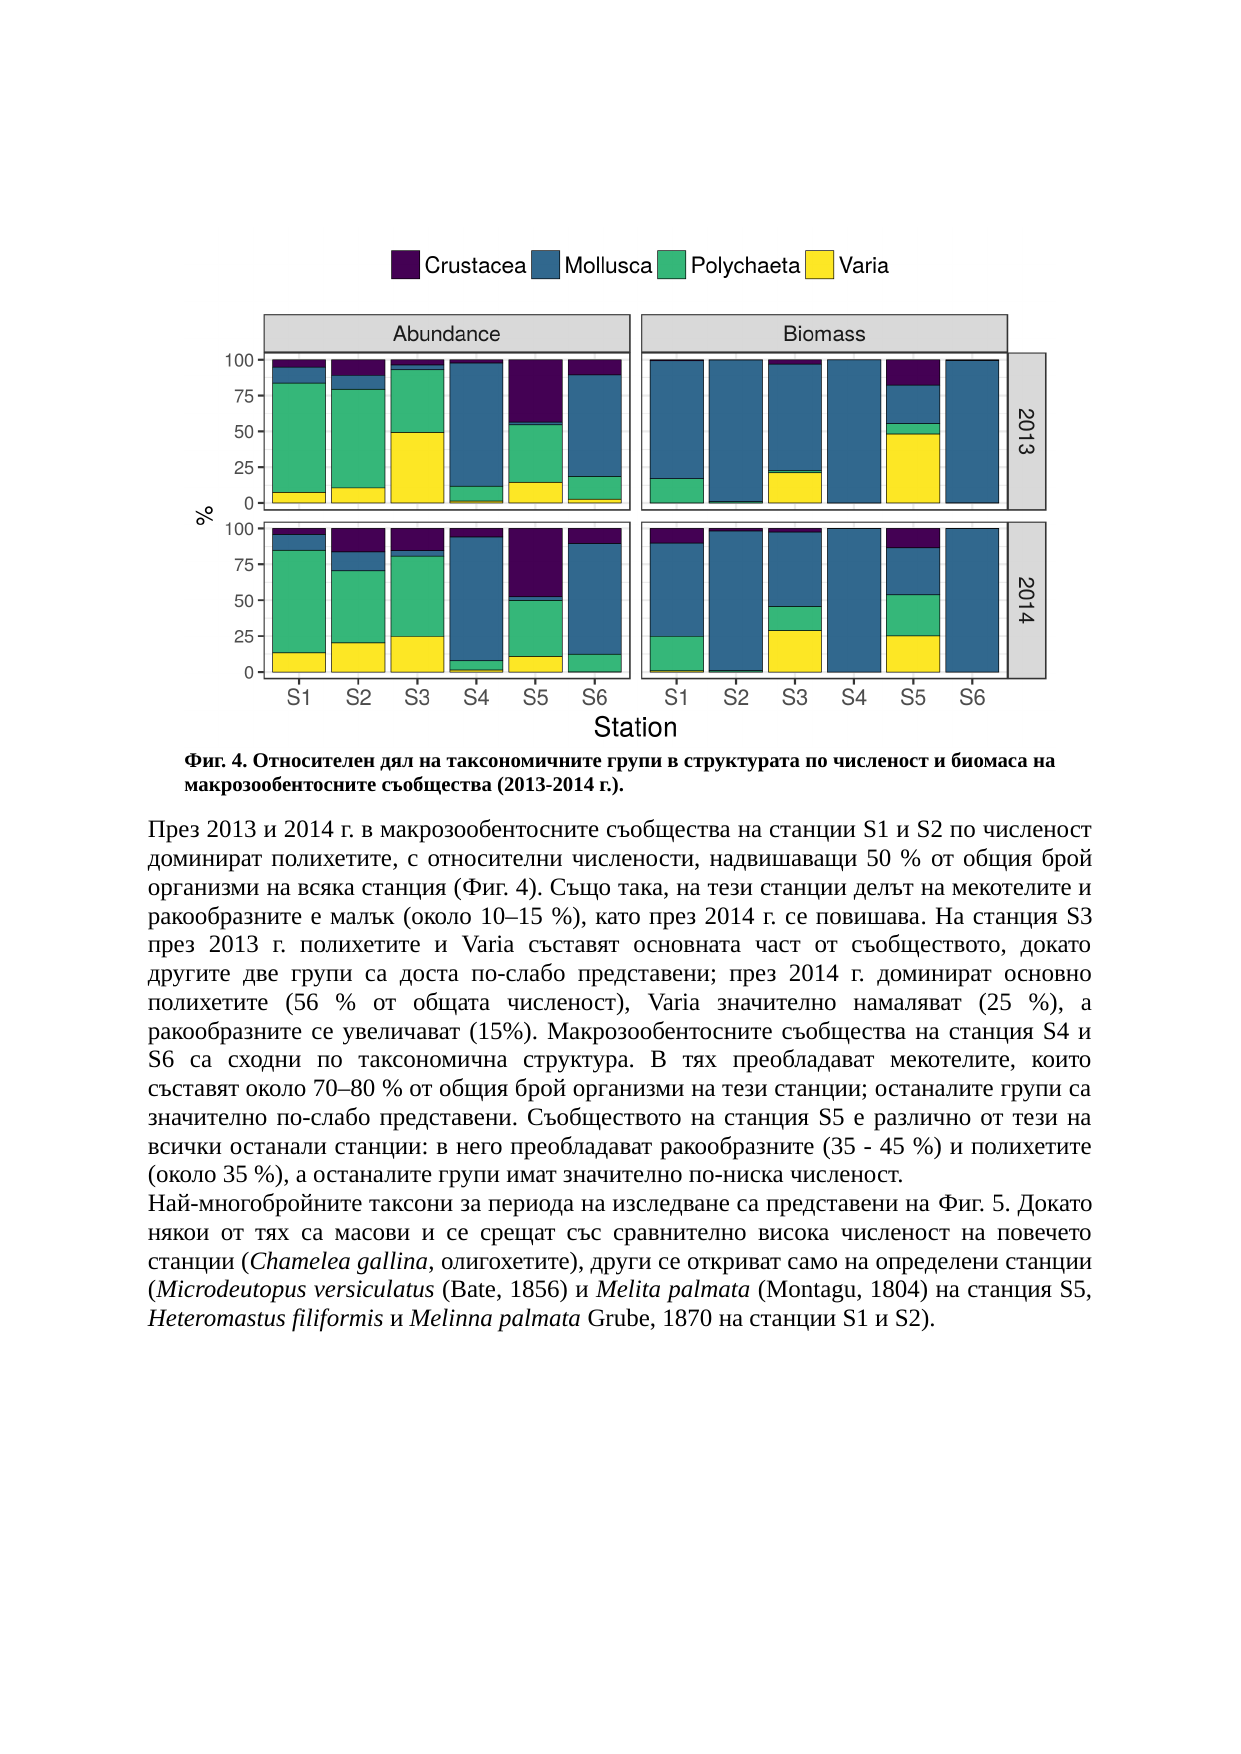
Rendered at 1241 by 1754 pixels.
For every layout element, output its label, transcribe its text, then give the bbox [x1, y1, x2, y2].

text Фиг. 4. Относителен дял на таксономичните групи в структурата по численост и биомаса на макрозообентосните съобщества (2013-2014 г.). [184, 748, 1056, 796]
picture [184, 227, 1057, 748]
text Най-многобройните таксони за периода на изследване са представени на Фиг. 5. Докато някои от тях са масови и се срещат със сравнително висока численост на повечето станции (Chamelea gallina, олигохетите), други се откриват само на определени станции (Microdeutopus versiculatus (Bate, 1856) и Melita palmata (Montagu, 1804) на станция S5, Heteromastus filiformis и Melinna palmata Grube, 1870 на станции S1 и S2). [148, 1188, 1093, 1332]
text През 2013 и 2014 г. в макрозообентосните съобщества на станции S1 и S2 по численост доминират полихетите, с относителни числености, надвишаващи 50 % от общия брой организми на всяка станция (Фиг. 4). Също така, на тези станции делът на мекотелите и ракообразните е малък (около 10–15 %), като през 2014 г. се повишава. На станция S3 през 2013 г. полихетите и Varia съставят основната част от съобществото, докато другите две групи са доста по-слабо представени; през 2014 г. доминират основно полихетите (56 % от общата численост), Varia значително намаляват (25 %), а ракообразните се увеличават (15%). Макрозообентосните съобщества на станция S4 и S6 са сходни по таксономична структура. В тях преобладават мекотелитe, които съставят около 70–80 % от общия брой организми на тези станции; останалите групи са значително по-слабо представени. Съобществото на станция S5 е различно от тези на всички останали станции: в него преобладават ракообразните (35 - 45 %) и полихетите (около 35 %), а останалите групи имат значително по-ниска численост. [148, 207, 1093, 1188]
